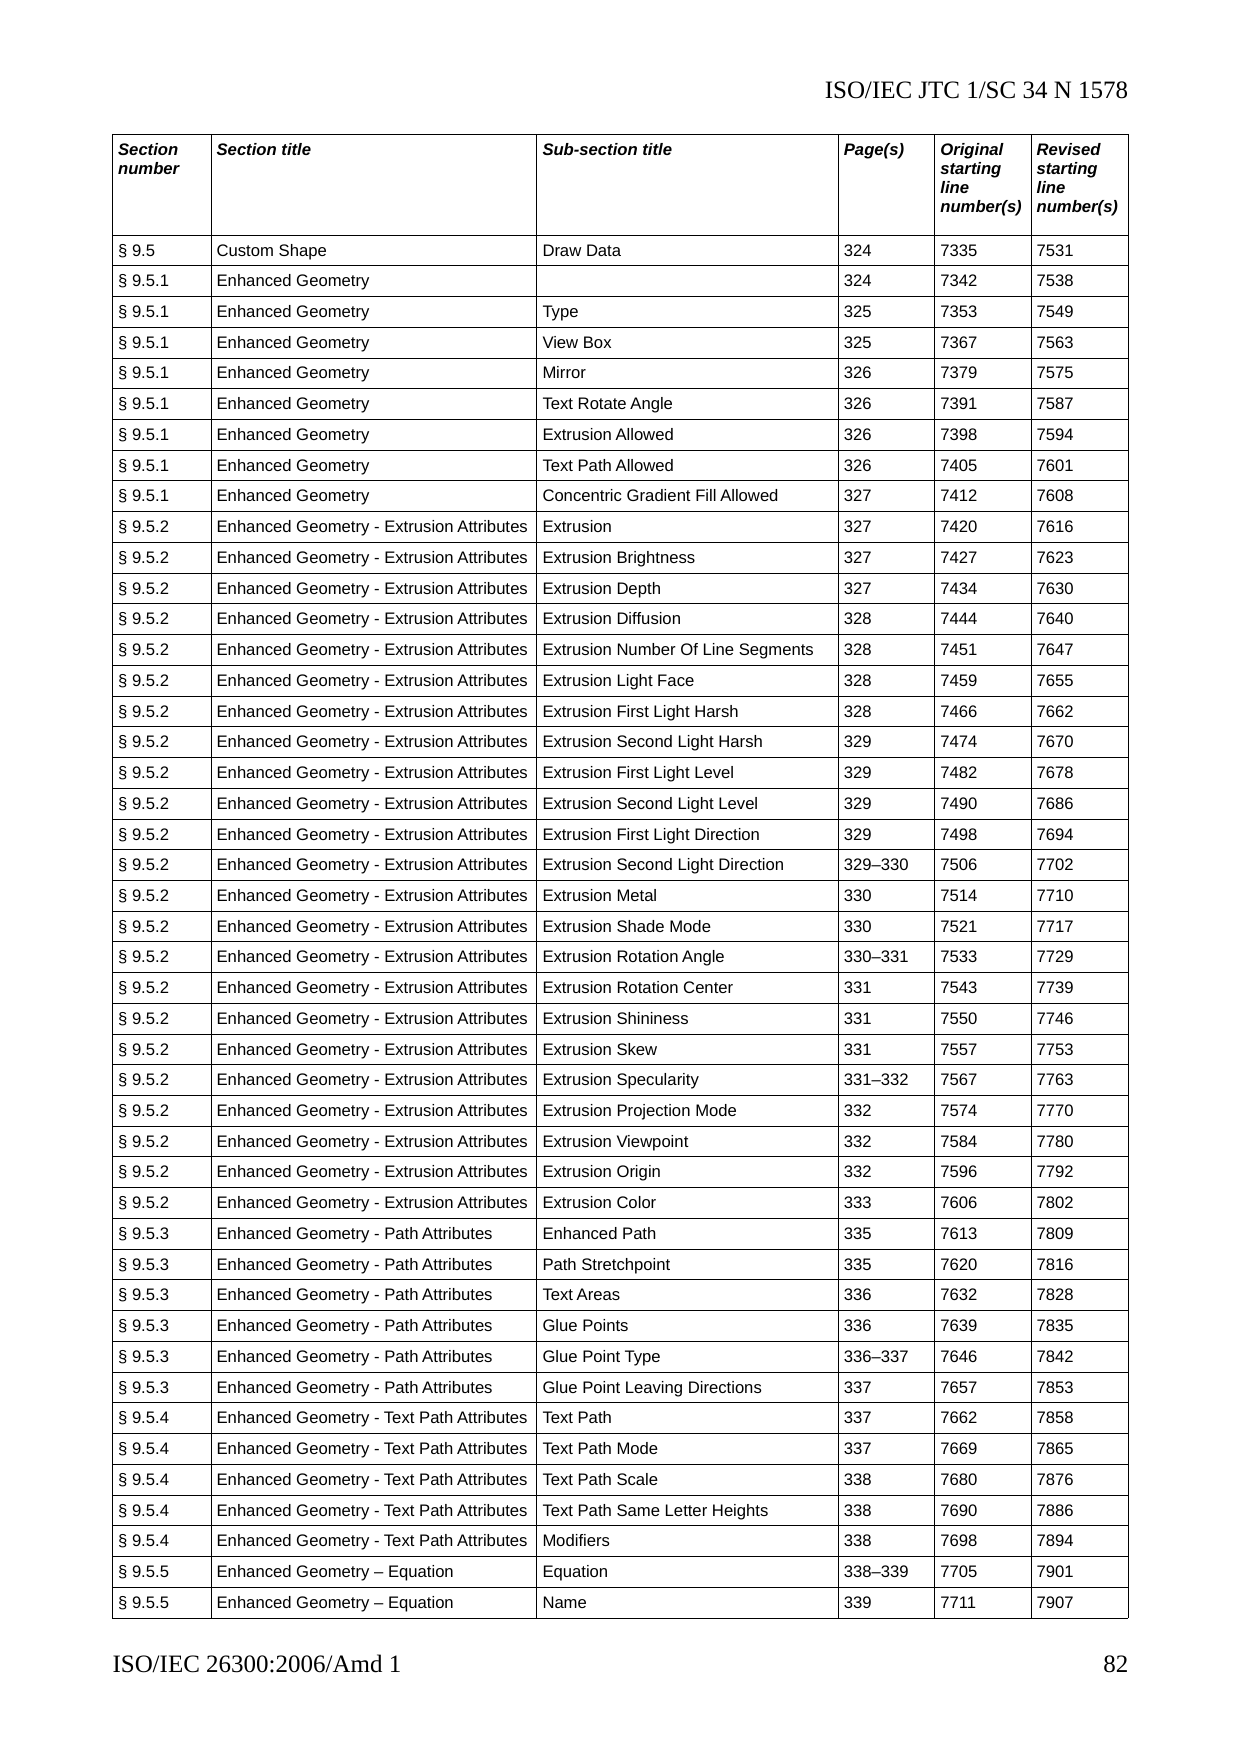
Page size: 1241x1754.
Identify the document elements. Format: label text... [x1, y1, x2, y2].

table_cell 7557 [935, 1035, 1031, 1064]
table_cell 7451 [935, 635, 1031, 665]
table_header Section number [113, 135, 211, 234]
table_cell § 9.5.4 [113, 1465, 211, 1494]
table_cell 336–337 [839, 1342, 934, 1372]
table_cell 7391 [935, 389, 1031, 419]
table_cell § 9.5.2 [113, 604, 211, 634]
table_cell § 9.5.2 [113, 912, 211, 941]
table_cell 339 [839, 1588, 934, 1617]
table_cell 327 [839, 481, 934, 511]
table_cell 7770 [1032, 1096, 1128, 1126]
table_cell § 9.5.1 [113, 451, 211, 480]
table_cell 7632 [935, 1280, 1031, 1310]
table_cell § 9.5.2 [113, 820, 211, 849]
table_cell 7662 [935, 1403, 1031, 1433]
table_cell Enhanced Geometry - Extrusion Attributes [212, 850, 536, 880]
table_cell 7835 [1032, 1311, 1128, 1341]
table_cell 7655 [1032, 666, 1128, 696]
table_cell Custom Shape [212, 236, 536, 265]
table_cell 7662 [1032, 697, 1128, 726]
table_cell 330–331 [839, 942, 934, 972]
table_cell 7367 [935, 328, 1031, 357]
table_cell § 9.5.2 [113, 758, 211, 788]
table_cell 7575 [1032, 359, 1128, 388]
table_cell 7657 [935, 1373, 1031, 1402]
table_cell 7474 [935, 727, 1031, 757]
table_cell § 9.5.5 [113, 1588, 211, 1617]
table_cell Glue Point Type [537, 1342, 838, 1372]
table_cell 7809 [1032, 1219, 1128, 1249]
table_cell Enhanced Geometry - Extrusion Attributes [212, 820, 536, 849]
table_cell § 9.5.2 [113, 1188, 211, 1218]
table_cell Enhanced Geometry [212, 266, 536, 296]
table_cell View Box [537, 328, 838, 357]
table_cell 7398 [935, 420, 1031, 450]
table_cell 7444 [935, 604, 1031, 634]
table_cell 7531 [1032, 236, 1128, 265]
table_cell Extrusion Projection Mode [537, 1096, 838, 1126]
table_cell Extrusion Allowed [537, 420, 838, 450]
table_cell Enhanced Geometry - Extrusion Attributes [212, 1096, 536, 1126]
table_cell Enhanced Geometry - Path Attributes [212, 1373, 536, 1402]
table_cell Enhanced Geometry - Extrusion Attributes [212, 697, 536, 726]
table_cell 325 [839, 328, 934, 357]
table_cell Enhanced Geometry – Equation [212, 1557, 536, 1587]
table_cell § 9.5.1 [113, 297, 211, 327]
table_cell 332 [839, 1096, 934, 1126]
table_cell 7594 [1032, 420, 1128, 450]
table_cell 331 [839, 1035, 934, 1064]
table_cell 7802 [1032, 1188, 1128, 1218]
table_cell Extrusion Diffusion [537, 604, 838, 634]
table_cell 329 [839, 758, 934, 788]
table_cell 7427 [935, 543, 1031, 573]
table_cell Text Areas [537, 1280, 838, 1310]
table_cell 327 [839, 574, 934, 603]
table_cell § 9.5.2 [113, 574, 211, 603]
table_cell Extrusion First Light Harsh [537, 697, 838, 726]
table_cell § 9.5.5 [113, 1557, 211, 1587]
table_cell 328 [839, 635, 934, 665]
table_cell 7608 [1032, 481, 1128, 511]
table_cell Equation [537, 1557, 838, 1587]
table_cell Draw Data [537, 236, 838, 265]
table_cell § 9.5.2 [113, 789, 211, 818]
table_cell 7886 [1032, 1496, 1128, 1525]
table_cell Type [537, 297, 838, 327]
table_cell 326 [839, 451, 934, 480]
table_cell 7623 [1032, 543, 1128, 573]
table_cell 337 [839, 1373, 934, 1402]
table_cell 7533 [935, 942, 1031, 972]
table_cell Text Path Mode [537, 1434, 838, 1464]
table_cell § 9.5.2 [113, 881, 211, 911]
table_cell 7567 [935, 1065, 1031, 1095]
table_cell 7606 [935, 1188, 1031, 1218]
table_cell Text Path [537, 1403, 838, 1433]
table_cell Enhanced Geometry [212, 297, 536, 327]
table_cell Extrusion Shininess [537, 1004, 838, 1033]
table_cell 7521 [935, 912, 1031, 941]
table_cell 331 [839, 1004, 934, 1033]
table_cell § 9.5.1 [113, 328, 211, 357]
table_cell 332 [839, 1127, 934, 1156]
table_cell Glue Points [537, 1311, 838, 1341]
table_cell 328 [839, 666, 934, 696]
table_cell 329 [839, 789, 934, 818]
table_cell Glue Point Leaving Directions [537, 1373, 838, 1402]
table_cell 333 [839, 1188, 934, 1218]
table_cell § 9.5 [113, 236, 211, 265]
table_cell 7698 [935, 1526, 1031, 1556]
table_cell 7335 [935, 236, 1031, 265]
table_cell 335 [839, 1250, 934, 1279]
table_cell § 9.5.1 [113, 389, 211, 419]
table_cell Enhanced Geometry - Extrusion Attributes [212, 1035, 536, 1064]
table_cell 7596 [935, 1157, 1031, 1187]
table_cell 7613 [935, 1219, 1031, 1249]
table_cell Enhanced Geometry - Extrusion Attributes [212, 973, 536, 1003]
table_cell 338 [839, 1496, 934, 1525]
table_cell 7412 [935, 481, 1031, 511]
table_cell Concentric Gradient Fill Allowed [537, 481, 838, 511]
table_cell Enhanced Geometry - Text Path Attributes [212, 1465, 536, 1494]
table_cell Extrusion Second Light Harsh [537, 727, 838, 757]
table_cell § 9.5.3 [113, 1342, 211, 1372]
table_cell § 9.5.1 [113, 359, 211, 388]
table_cell Enhanced Geometry [212, 481, 536, 511]
table_cell 7702 [1032, 850, 1128, 880]
table_cell Enhanced Geometry - Extrusion Attributes [212, 512, 536, 542]
table_cell § 9.5.2 [113, 850, 211, 880]
table_cell Enhanced Geometry - Extrusion Attributes [212, 727, 536, 757]
table_cell § 9.5.2 [113, 1157, 211, 1187]
table_cell 337 [839, 1403, 934, 1433]
table_cell Enhanced Geometry - Path Attributes [212, 1280, 536, 1310]
table_cell 336 [839, 1311, 934, 1341]
table_cell § 9.5.3 [113, 1311, 211, 1341]
table_cell Enhanced Geometry [212, 420, 536, 450]
table_cell Extrusion Light Face [537, 666, 838, 696]
table_cell 7647 [1032, 635, 1128, 665]
table_cell 7763 [1032, 1065, 1128, 1095]
table_cell 7717 [1032, 912, 1128, 941]
table_cell 7405 [935, 451, 1031, 480]
table_cell § 9.5.2 [113, 1096, 211, 1126]
table_cell 7907 [1032, 1588, 1128, 1617]
table_cell Enhanced Geometry - Extrusion Attributes [212, 1065, 536, 1095]
table_cell Enhanced Geometry - Path Attributes [212, 1250, 536, 1279]
table_cell 7739 [1032, 973, 1128, 1003]
table_header Page(s) [839, 135, 934, 234]
table_cell 7420 [935, 512, 1031, 542]
table_cell 332 [839, 1157, 934, 1187]
table_cell 326 [839, 389, 934, 419]
table_cell § 9.5.4 [113, 1434, 211, 1464]
table_cell Enhanced Geometry [212, 389, 536, 419]
table_cell § 9.5.2 [113, 666, 211, 696]
table_cell 338–339 [839, 1557, 934, 1587]
table_cell Extrusion Brightness [537, 543, 838, 573]
table_cell Modifiers [537, 1526, 838, 1556]
table_cell 7506 [935, 850, 1031, 880]
table_cell Path Stretchpoint [537, 1250, 838, 1279]
table_cell 330 [839, 881, 934, 911]
table_cell Extrusion Second Light Direction [537, 850, 838, 880]
table_cell 7543 [935, 973, 1031, 1003]
table_cell 327 [839, 543, 934, 573]
table_cell Enhanced Geometry - Extrusion Attributes [212, 1004, 536, 1033]
table_cell 337 [839, 1434, 934, 1464]
table_cell Extrusion Origin [537, 1157, 838, 1187]
table_cell § 9.5.1 [113, 266, 211, 296]
table_cell 7729 [1032, 942, 1128, 972]
table_cell § 9.5.2 [113, 727, 211, 757]
table_cell 336 [839, 1280, 934, 1310]
table_cell 7549 [1032, 297, 1128, 327]
table_cell Extrusion Depth [537, 574, 838, 603]
table_cell 326 [839, 420, 934, 450]
table_header Section title [212, 135, 536, 234]
table_cell 7538 [1032, 266, 1128, 296]
table_cell § 9.5.3 [113, 1250, 211, 1279]
table_cell 327 [839, 512, 934, 542]
table_cell Enhanced Geometry - Extrusion Attributes [212, 635, 536, 665]
table_cell Extrusion [537, 512, 838, 542]
table_cell § 9.5.2 [113, 1035, 211, 1064]
table_cell Enhanced Geometry - Extrusion Attributes [212, 912, 536, 941]
table_cell 329–330 [839, 850, 934, 880]
table_cell 326 [839, 359, 934, 388]
table_cell Enhanced Geometry - Extrusion Attributes [212, 543, 536, 573]
table_cell 329 [839, 820, 934, 849]
table_cell Enhanced Geometry - Path Attributes [212, 1219, 536, 1249]
table_cell 7858 [1032, 1403, 1128, 1433]
table_cell Text Path Allowed [537, 451, 838, 480]
table_cell 331 [839, 973, 934, 1003]
table_cell Enhanced Geometry - Text Path Attributes [212, 1434, 536, 1464]
table_cell 7640 [1032, 604, 1128, 634]
table_cell § 9.5.2 [113, 1004, 211, 1033]
table_cell § 9.5.4 [113, 1403, 211, 1433]
table_cell 7894 [1032, 1526, 1128, 1556]
table_cell 7828 [1032, 1280, 1128, 1310]
table_cell Enhanced Geometry - Extrusion Attributes [212, 574, 536, 603]
table_cell 7746 [1032, 1004, 1128, 1033]
table_cell § 9.5.3 [113, 1373, 211, 1402]
table_cell Enhanced Geometry [212, 359, 536, 388]
table_header Sub-section title [537, 135, 838, 234]
table_cell Enhanced Geometry - Extrusion Attributes [212, 881, 536, 911]
table_cell Extrusion Shade Mode [537, 912, 838, 941]
table_cell Mirror [537, 359, 838, 388]
table_cell Text Rotate Angle [537, 389, 838, 419]
table_cell 7780 [1032, 1127, 1128, 1156]
table_cell 338 [839, 1465, 934, 1494]
table_cell Text Path Same Letter Heights [537, 1496, 838, 1525]
table_cell 338 [839, 1526, 934, 1556]
table_cell Enhanced Geometry - Extrusion Attributes [212, 1127, 536, 1156]
table_cell § 9.5.2 [113, 635, 211, 665]
table_cell 324 [839, 266, 934, 296]
table_cell 7601 [1032, 451, 1128, 480]
table_cell § 9.5.4 [113, 1526, 211, 1556]
table_cell Extrusion Metal [537, 881, 838, 911]
table_cell Enhanced Geometry - Extrusion Attributes [212, 758, 536, 788]
table_cell 7694 [1032, 820, 1128, 849]
table_cell Enhanced Geometry - Text Path Attributes [212, 1403, 536, 1433]
table_cell Extrusion Viewpoint [537, 1127, 838, 1156]
table_cell § 9.5.3 [113, 1280, 211, 1310]
table_cell Enhanced Path [537, 1219, 838, 1249]
table_cell 7816 [1032, 1250, 1128, 1279]
table_cell 328 [839, 604, 934, 634]
table_cell § 9.5.2 [113, 1065, 211, 1095]
table_cell 325 [839, 297, 934, 327]
table_cell Enhanced Geometry - Extrusion Attributes [212, 666, 536, 696]
table_cell Extrusion Color [537, 1188, 838, 1218]
table_cell Enhanced Geometry - Extrusion Attributes [212, 604, 536, 634]
table_cell Enhanced Geometry [212, 328, 536, 357]
table_cell § 9.5.2 [113, 942, 211, 972]
table_cell Name [537, 1588, 838, 1617]
table_cell 7669 [935, 1434, 1031, 1464]
table_cell § 9.5.2 [113, 973, 211, 1003]
table_cell 7584 [935, 1127, 1031, 1156]
table_cell 7342 [935, 266, 1031, 296]
table_cell 7587 [1032, 389, 1128, 419]
table_cell 7670 [1032, 727, 1128, 757]
table_cell 7705 [935, 1557, 1031, 1587]
table_cell Enhanced Geometry - Text Path Attributes [212, 1526, 536, 1556]
table_cell 7876 [1032, 1465, 1128, 1494]
table_cell 7710 [1032, 881, 1128, 911]
table_cell Enhanced Geometry - Text Path Attributes [212, 1496, 536, 1525]
table_cell 7901 [1032, 1557, 1128, 1587]
table_cell 7865 [1032, 1434, 1128, 1464]
table_cell 7434 [935, 574, 1031, 603]
table_cell 324 [839, 236, 934, 265]
table_cell Enhanced Geometry - Extrusion Attributes [212, 789, 536, 818]
table_cell 7379 [935, 359, 1031, 388]
table_cell Extrusion First Light Direction [537, 820, 838, 849]
table_cell 7616 [1032, 512, 1128, 542]
table_cell 7550 [935, 1004, 1031, 1033]
table_cell Enhanced Geometry – Equation [212, 1588, 536, 1617]
table_cell 7574 [935, 1096, 1031, 1126]
table_cell 7639 [935, 1311, 1031, 1341]
table_cell 7690 [935, 1496, 1031, 1525]
table_cell § 9.5.1 [113, 420, 211, 450]
table_cell Enhanced Geometry - Extrusion Attributes [212, 1188, 536, 1218]
table_cell § 9.5.2 [113, 1127, 211, 1156]
table_cell 7646 [935, 1342, 1031, 1372]
table_cell 7630 [1032, 574, 1128, 603]
table_cell Enhanced Geometry - Path Attributes [212, 1342, 536, 1372]
table_cell 7482 [935, 758, 1031, 788]
table_cell [537, 266, 838, 296]
table_cell Extrusion Rotation Angle [537, 942, 838, 972]
table_cell 7459 [935, 666, 1031, 696]
table_cell Extrusion Second Light Level [537, 789, 838, 818]
table_header Revised starting line number(s) [1032, 135, 1128, 234]
table_cell 328 [839, 697, 934, 726]
table_cell 7353 [935, 297, 1031, 327]
table_cell 7563 [1032, 328, 1128, 357]
table_cell Enhanced Geometry - Extrusion Attributes [212, 1157, 536, 1187]
table_cell Extrusion Skew [537, 1035, 838, 1064]
table_cell 330 [839, 912, 934, 941]
table_cell 7620 [935, 1250, 1031, 1279]
table_cell 7711 [935, 1588, 1031, 1617]
table_cell 7678 [1032, 758, 1128, 788]
table_cell Extrusion First Light Level [537, 758, 838, 788]
table_cell 7842 [1032, 1342, 1128, 1372]
table_cell Enhanced Geometry [212, 451, 536, 480]
table_cell Extrusion Specularity [537, 1065, 838, 1095]
table_cell 7753 [1032, 1035, 1128, 1064]
table_cell 7792 [1032, 1157, 1128, 1187]
table_cell Extrusion Number Of Line Segments [537, 635, 838, 665]
table_cell § 9.5.4 [113, 1496, 211, 1525]
table_cell 7853 [1032, 1373, 1128, 1402]
table_cell Enhanced Geometry - Extrusion Attributes [212, 942, 536, 972]
table_cell Extrusion Rotation Center [537, 973, 838, 1003]
table_cell Enhanced Geometry - Path Attributes [212, 1311, 536, 1341]
table_cell Text Path Scale [537, 1465, 838, 1494]
table_cell § 9.5.2 [113, 697, 211, 726]
table_cell § 9.5.2 [113, 543, 211, 573]
table_cell § 9.5.2 [113, 512, 211, 542]
table_cell § 9.5.1 [113, 481, 211, 511]
table_cell 331–332 [839, 1065, 934, 1095]
table_cell 7686 [1032, 789, 1128, 818]
table_cell 7514 [935, 881, 1031, 911]
table_cell 335 [839, 1219, 934, 1249]
table_cell § 9.5.3 [113, 1219, 211, 1249]
table_cell 7466 [935, 697, 1031, 726]
table_cell 7680 [935, 1465, 1031, 1494]
table_cell 7490 [935, 789, 1031, 818]
table_cell 7498 [935, 820, 1031, 849]
table_cell 329 [839, 727, 934, 757]
table_header Original starting line number(s) [935, 135, 1031, 234]
